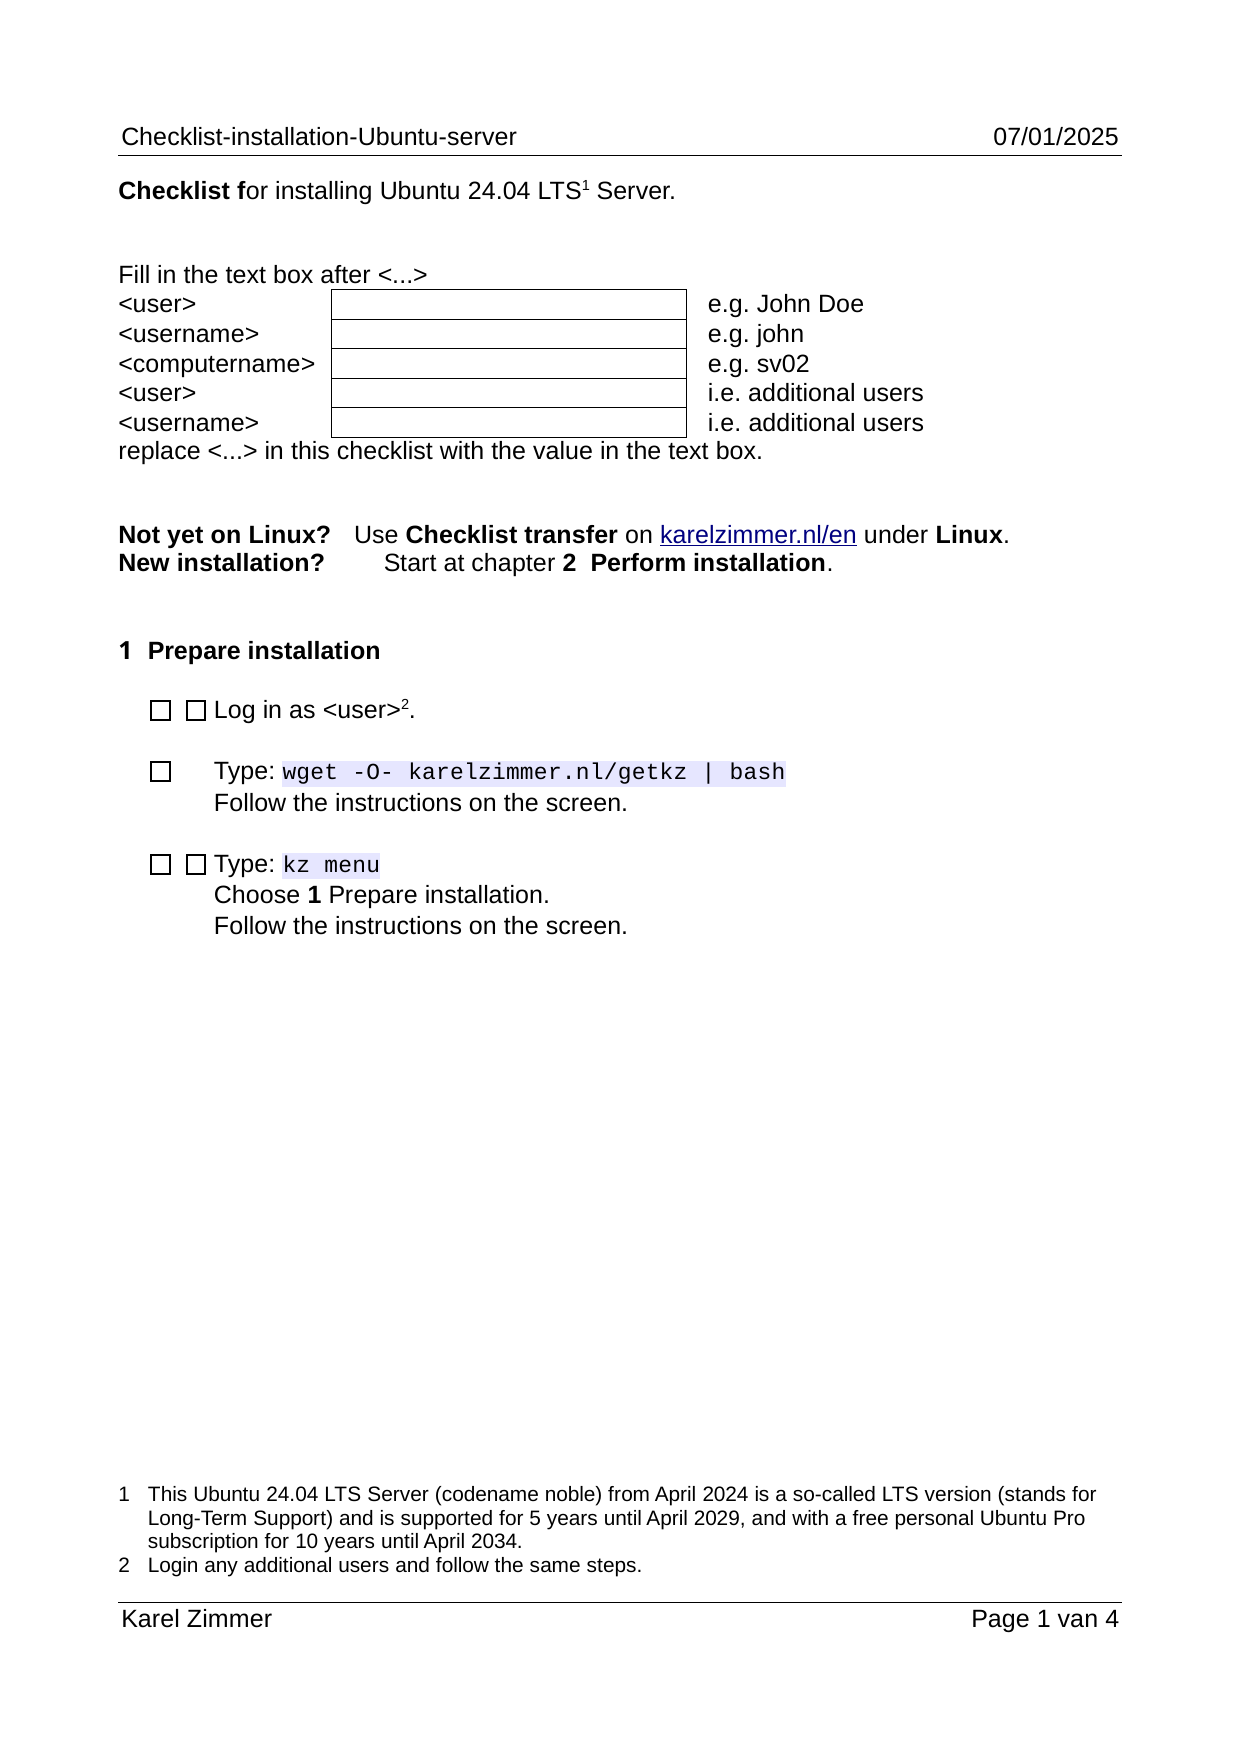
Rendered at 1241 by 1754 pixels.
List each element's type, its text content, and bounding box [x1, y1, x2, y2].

table_cell [118, 911, 142, 941]
text <username> [118, 319, 331, 348]
text e.g. john [687, 319, 1122, 348]
text replace <...> in this checklist with the value in the text box. [118, 437, 1122, 465]
table_cell [177, 848, 213, 880]
text Checklist for installing Ubuntu 24.04 LTS Server. [118, 177, 1122, 205]
table_cell [118, 756, 142, 788]
text <username> [118, 407, 331, 437]
table_cell [213, 726, 1122, 756]
text <user> [118, 289, 331, 319]
text i.e. additional users [687, 378, 1122, 407]
text <computername> [118, 348, 331, 378]
table_cell [142, 756, 177, 788]
table_cell [118, 880, 142, 911]
table_cell Follow the instructions on the screen. [213, 788, 1122, 818]
text New installation? Start at chapter 2 Perform installation. [118, 549, 1122, 577]
table_cell [142, 880, 177, 911]
text e.g. sv02 [687, 348, 1122, 378]
text i.e. additional users [687, 407, 1122, 437]
table_header Log in as <user>. [213, 695, 1122, 726]
list Prepare installation [118, 633, 1122, 667]
table_cell Choose 1 Prepare installation. [213, 880, 1122, 911]
table_cell [118, 726, 142, 756]
table_cell [142, 788, 177, 818]
table_cell [177, 880, 213, 911]
text Not yet on Linux? Use Checklist transfer on karelzimmer.nl/en under Linux. [118, 521, 1122, 549]
text e.g. John Doe [687, 289, 1122, 319]
table_cell [177, 818, 213, 848]
table_cell [142, 726, 177, 756]
table_cell [177, 756, 213, 788]
table_cell [118, 848, 142, 880]
table_cell [213, 818, 1122, 848]
table_header [142, 695, 177, 726]
text Fill in the text box after <...> [118, 261, 1122, 289]
table_cell [142, 911, 177, 941]
table_cell [177, 911, 213, 941]
table_cell [118, 818, 142, 848]
table_cell [177, 788, 213, 818]
table_header [118, 695, 142, 726]
table_cell [142, 848, 177, 880]
table_cell Type: kz menu [213, 848, 1122, 880]
table_cell [142, 818, 177, 848]
table_header [177, 695, 213, 726]
table_cell [177, 726, 213, 756]
table_cell Follow the instructions on the screen. [213, 911, 1122, 941]
table_cell Type: wget -O- karelzimmer.nl/getkz | bash [213, 756, 1122, 788]
text <user> [118, 378, 331, 407]
table_cell [118, 788, 142, 818]
text This Ubuntu 24.04 LTS Server (codename noble) from April 2024 is a so-called LTS version (stands for Long-Term Support) and is supported for 5 years until April 2029, and with a free personal Ubuntu Pro subscription for 10 years until April 2034. [118, 1483, 1122, 1553]
